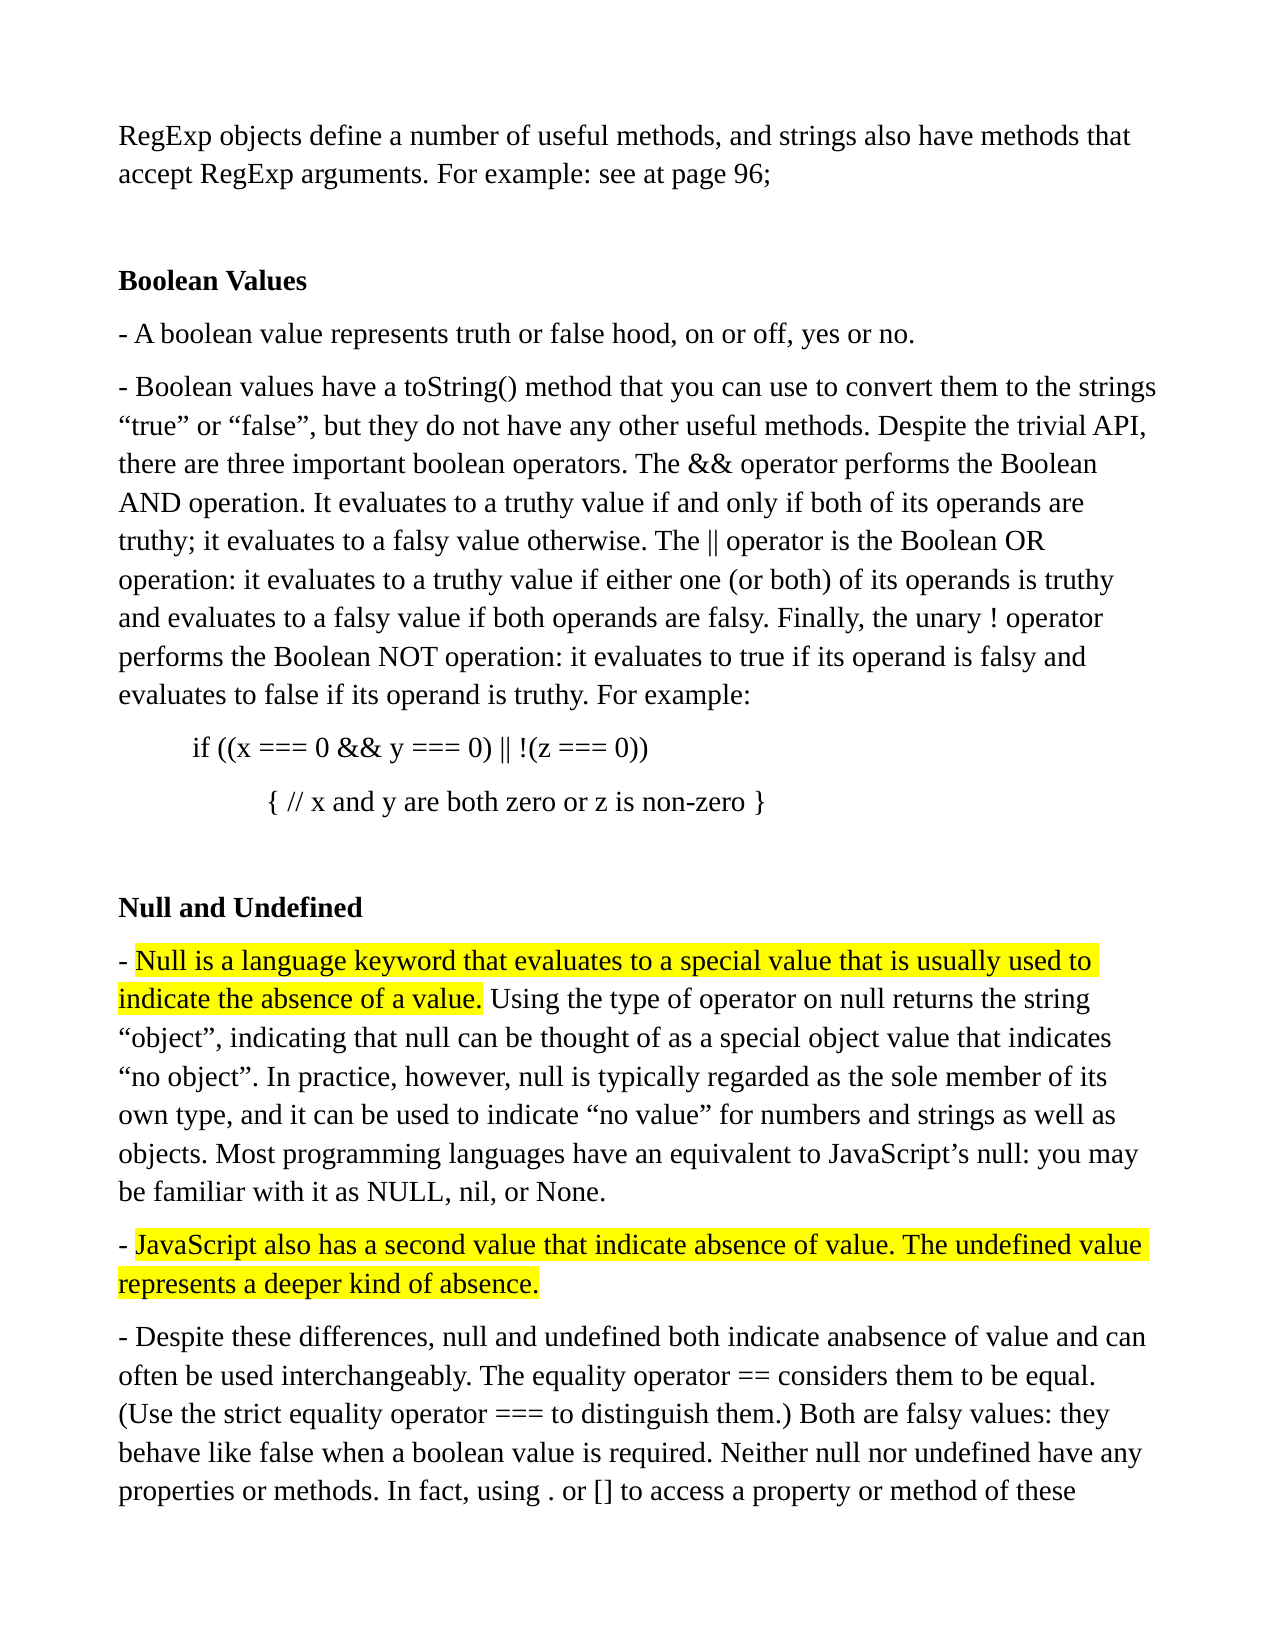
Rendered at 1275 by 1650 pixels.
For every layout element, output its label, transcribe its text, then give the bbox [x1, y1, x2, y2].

text - A boolean value represents truth or false hood, on or off, yes or no. [118, 316, 1157, 349]
text RegExp objects define a number of useful methods, and strings also have methods that accept RegExp arguments. For example: see at page 96; [118, 118, 1157, 190]
text { // x and y are both zero or z is non-zero } [118, 784, 1157, 817]
text if ((x === 0 && y === 0) || !(z === 0)) [118, 731, 1157, 764]
text - JavaScript also has a second value that indicate absence of value. The undefined value represents a deeper kind of absence. [118, 1227, 1157, 1299]
text - Despite these differences, null and undefined both indicate anabsence of value and can often be used interchangeably. The equality operator == considers them to be equal. (Use the strict equality operator === to distinguish them.) Both are falsy values: they behave like false when a boolean value is required. Neither null nor undefined have any properties or methods. In fact, using . or [] to access a property or method of these [118, 1319, 1157, 1507]
text Boolean Values [118, 263, 1157, 296]
text Null and Undefined [118, 890, 1157, 923]
text - Boolean values have a toString() method that you can use to convert them to the strings “true” or “false”, but they do not have any other useful methods. Despite the trivial API, there are three important boolean operators. The && operator performs the Boolean AND operation. It evaluates to a truthy value if and only if both of its operands are truthy; it evaluates to a falsy value otherwise. The || operator is the Boolean OR operation: it evaluates to a truthy value if either one (or both) of its operands is truthy and evaluates to a falsy value if both operands are falsy. Finally, the unary ! operator performs the Boolean NOT operation: it evaluates to true if its operand is falsy and evaluates to false if its operand is truthy. For example: [118, 369, 1157, 711]
text - Null is a language keyword that evaluates to a special value that is usually used to indicate the absence of a value. Using the type of operator on null returns the string “object”, indicating that null can be thought of as a special object value that indicates “no object”. In practice, however, null is typically regarded as the sole member of its own type, and it can be used to indicate “no value” for numbers and strings as well as objects. Most programming languages have an equivalent to JavaScript’s null: you may be familiar with it as NULL, nil, or None. [118, 943, 1157, 1208]
